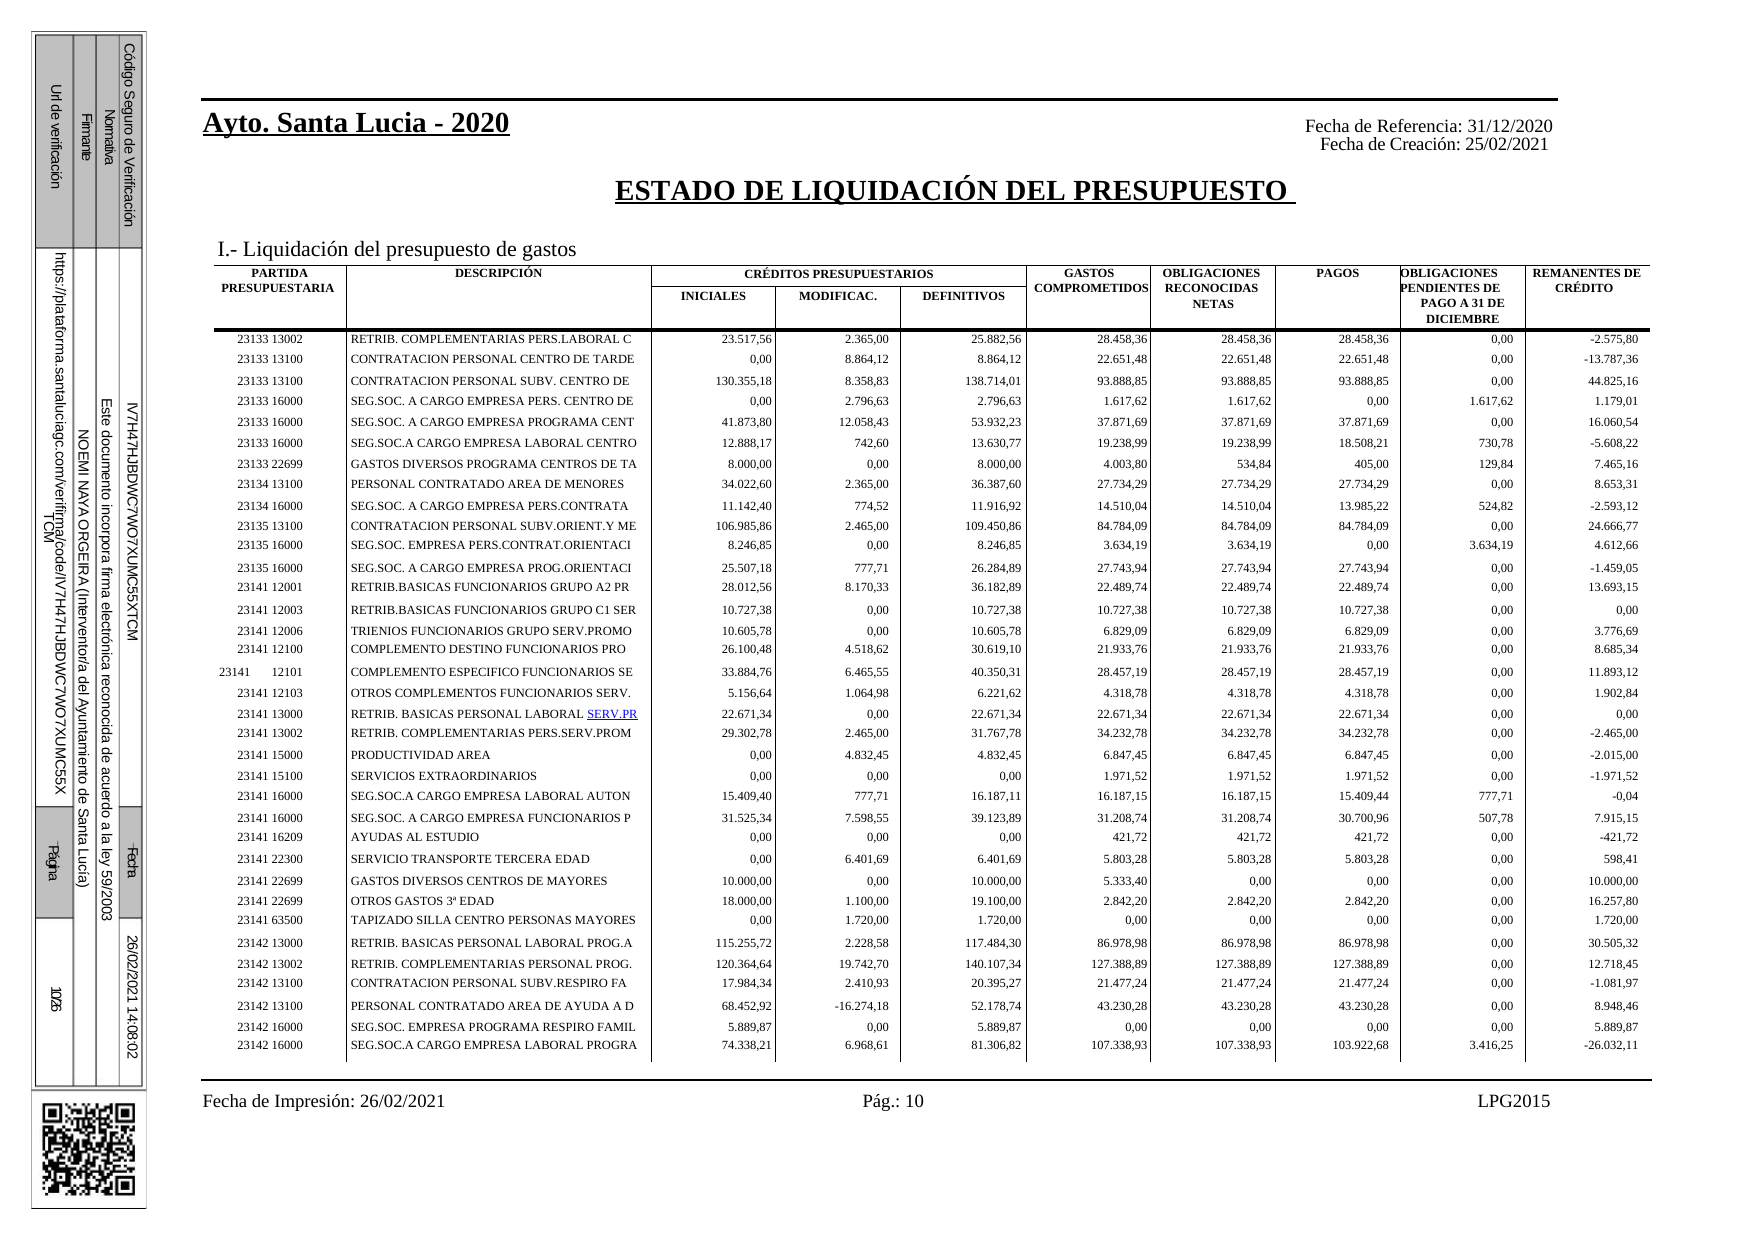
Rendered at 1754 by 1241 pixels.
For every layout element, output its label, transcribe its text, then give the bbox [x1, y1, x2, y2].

table_cell 34.022,60 [652, 473, 775, 494]
table_cell 31.208,74 [1027, 807, 1150, 828]
text Fecha de Creación: 25/02/2021 [1320, 139, 1650, 154]
table_cell 68.452,92 [652, 994, 775, 1015]
table_cell 0,00 [1027, 911, 1150, 932]
table_cell RETRIB.BASICAS FUNCIONARIOS GRUPO A2 PR [347, 578, 651, 598]
table_cell 21.933,76 [1276, 640, 1400, 661]
table_cell 10.727,38 [1027, 598, 1150, 619]
table_cell 20.395,27 [901, 974, 1026, 994]
table_cell 0,00 [1401, 994, 1525, 1015]
table_cell 43.230,28 [1027, 994, 1150, 1015]
table_cell 10.727,38 [1276, 598, 1400, 619]
table_cell 1.100,00 [776, 890, 900, 911]
table_cell 130.355,18 [652, 369, 775, 389]
table_cell 6.847,45 [1027, 744, 1150, 765]
table_header DESCRIPCIÓN [347, 266, 651, 328]
table_cell 0,00 [776, 619, 900, 640]
table_cell 421,72 [1027, 828, 1150, 848]
table_cell 0,00 [1151, 869, 1275, 890]
table_cell 22.671,34 [1151, 703, 1275, 723]
table_cell 0,00 [1401, 640, 1525, 661]
table_cell 28.457,19 [1151, 661, 1275, 682]
table_cell 127.388,89 [1276, 953, 1400, 973]
table_cell 23133 16000 [214, 390, 346, 411]
table_cell 93.888,85 [1027, 369, 1150, 389]
table_cell 5.889,87 [652, 1015, 775, 1036]
table_cell 10.727,38 [652, 598, 775, 619]
table_cell 129,84 [1401, 453, 1525, 473]
table_cell -2.575,80 [1526, 332, 1650, 348]
table_cell 0,00 [776, 453, 900, 473]
table_cell 22.489,74 [1151, 578, 1275, 598]
table_cell 23141 16000 [214, 786, 346, 807]
table_cell 0,00 [1401, 619, 1525, 640]
table_cell 43.230,28 [1151, 994, 1275, 1015]
table_cell 23133 16000 [214, 432, 346, 453]
table_cell 6.465,55 [776, 661, 900, 682]
table_cell 28.458,36 [1151, 332, 1275, 348]
table_cell 0,00 [1401, 828, 1525, 848]
table_cell 6.847,45 [1276, 744, 1400, 765]
table_cell COMPLEMENTO ESPECIFICO FUNCIONARIOS SE [347, 661, 651, 682]
table_cell 0,00 [1401, 744, 1525, 765]
table_cell 0,00 [652, 765, 775, 786]
table_cell -421,72 [1526, 828, 1650, 848]
table_cell 534,84 [1151, 453, 1275, 473]
table_cell 10.000,00 [901, 869, 1026, 890]
table_cell 26.284,89 [901, 557, 1026, 578]
table_cell 23141 63500 [214, 911, 346, 932]
table_cell 86.978,98 [1151, 932, 1275, 953]
table_cell 23.517,56 [652, 332, 775, 348]
table_cell 19.742,70 [776, 953, 900, 973]
table_cell 23133 22699 [214, 453, 346, 473]
table_cell 7.465,16 [1526, 453, 1650, 473]
table_cell 3.416,25 [1401, 1036, 1525, 1062]
table_cell 43.230,28 [1276, 994, 1400, 1015]
table_cell 23141 12006 [214, 619, 346, 640]
table_cell 4.518,62 [776, 640, 900, 661]
table_cell 27.734,29 [1276, 473, 1400, 494]
table_cell 74.338,21 [652, 1036, 775, 1062]
table_cell 23141 13000 [214, 703, 346, 723]
table_cell 11.893,12 [1526, 661, 1650, 682]
table_cell 23141 15100 [214, 765, 346, 786]
table_cell 23141 22699 [214, 890, 346, 911]
table_cell 84.784,09 [1276, 515, 1400, 536]
table_cell 109.450,86 [901, 515, 1026, 536]
table_cell 93.888,85 [1276, 369, 1400, 389]
table_cell 8.246,85 [901, 536, 1026, 557]
table_cell 6.829,09 [1027, 619, 1150, 640]
table_cell 0,00 [652, 848, 775, 869]
table_cell 26.100,48 [652, 640, 775, 661]
table_cell 23134 13100 [214, 473, 346, 494]
table_cell RETRIB. BASICAS PERSONAL LABORAL SERV.PR [347, 703, 651, 723]
table_cell -1.081,97 [1526, 974, 1650, 994]
table_cell 140.107,34 [901, 953, 1026, 973]
table_cell 8.864,12 [776, 348, 900, 369]
table_cell 8.864,12 [901, 348, 1026, 369]
table_cell INICIALES [652, 287, 775, 328]
table_cell SEG.SOC. EMPRESA PROGRAMA RESPIRO FAMIL [347, 1015, 651, 1036]
table_cell 0,00 [652, 348, 775, 369]
table_cell 1.179,01 [1526, 390, 1650, 411]
table_cell 23141 12001 [214, 578, 346, 598]
table_cell 22.489,74 [1276, 578, 1400, 598]
table_cell 16.060,54 [1526, 411, 1650, 432]
table_cell RETRIB. COMPLEMENTARIAS PERSONAL PROG. [347, 953, 651, 973]
table_cell -16.274,18 [776, 994, 900, 1015]
table_cell 28.458,36 [1027, 332, 1150, 348]
picture [31, 31, 147, 1209]
table_cell 115.255,72 [652, 932, 775, 953]
table_cell 13.693,15 [1526, 578, 1650, 598]
table_cell 18.000,00 [652, 890, 775, 911]
table_cell 3.634,19 [1027, 536, 1150, 557]
table_cell SEG.SOC. A CARGO EMPRESA PROGRAMA CENT [347, 411, 651, 432]
table_cell GASTOS DIVERSOS CENTROS DE MAYORES [347, 869, 651, 890]
table_cell 8.948,46 [1526, 994, 1650, 1015]
table_cell 1.971,52 [1151, 765, 1275, 786]
table_cell 23142 13100 [214, 974, 346, 994]
table_cell 0,00 [776, 1015, 900, 1036]
table_cell 23141 15000 [214, 744, 346, 765]
table_cell CONTRATACION PERSONAL CENTRO DE TARDE [347, 348, 651, 369]
table_cell RETRIB. COMPLEMENTARIAS PERS.SERV.PROM [347, 724, 651, 744]
table_cell SEG.SOC.A CARGO EMPRESA LABORAL PROGRA [347, 1036, 651, 1062]
table_cell 2.465,00 [776, 724, 900, 744]
table_cell 84.784,09 [1151, 515, 1275, 536]
table_cell AYUDAS AL ESTUDIO [347, 828, 651, 848]
table_cell 0,00 [776, 703, 900, 723]
table_cell 33.884,76 [652, 661, 775, 682]
table_cell 730,78 [1401, 432, 1525, 453]
table_cell 2.410,93 [776, 974, 900, 994]
table_cell 6.221,62 [901, 682, 1026, 703]
table_cell 21.477,24 [1276, 974, 1400, 994]
table_cell CONTRATACION PERSONAL SUBV. CENTRO DE [347, 369, 651, 389]
table_cell SEG.SOC.A CARGO EMPRESA LABORAL AUTON [347, 786, 651, 807]
table_cell 0,00 [1401, 332, 1525, 348]
table_cell 1.720,00 [776, 911, 900, 932]
table_cell 0,00 [1401, 848, 1525, 869]
table_cell -0,04 [1526, 786, 1650, 807]
table_cell 0,00 [1151, 911, 1275, 932]
table_cell 0,00 [652, 828, 775, 848]
table_cell 19.238,99 [1151, 432, 1275, 453]
table_cell 18.508,21 [1276, 432, 1400, 453]
table_cell 405,00 [1276, 453, 1400, 473]
table_cell 127.388,89 [1151, 953, 1275, 973]
table_cell 0,00 [1401, 578, 1525, 598]
table_cell 2.365,00 [776, 473, 900, 494]
table_cell 0,00 [1401, 515, 1525, 536]
table_cell 777,71 [1401, 786, 1525, 807]
table_cell 23133 13100 [214, 369, 346, 389]
table_cell 117.484,30 [901, 932, 1026, 953]
table_cell 6.968,61 [776, 1036, 900, 1062]
table_cell GASTOS DIVERSOS PROGRAMA CENTROS DE TA [347, 453, 651, 473]
table_header PARTIDA PRESUPUESTARIA [214, 266, 346, 328]
table_cell DEFINITIVOS [901, 287, 1026, 328]
table_cell 23135 13100 [214, 515, 346, 536]
table_cell 23141 12100 [214, 640, 346, 661]
table_cell -13.787,36 [1526, 348, 1650, 369]
table_cell 1.720,00 [901, 911, 1026, 932]
table_cell 0,00 [1276, 869, 1400, 890]
table_cell 0,00 [1401, 682, 1525, 703]
table_cell 2.365,00 [776, 332, 900, 348]
table_cell 507,78 [1401, 807, 1525, 828]
table_cell 0,00 [1276, 536, 1400, 557]
table_cell 19.238,99 [1027, 432, 1150, 453]
table_cell 40.350,31 [901, 661, 1026, 682]
table_cell 37.871,69 [1276, 411, 1400, 432]
table_cell 4.318,78 [1151, 682, 1275, 703]
table_cell 0,00 [1401, 911, 1525, 932]
table_cell 103.922,68 [1276, 1036, 1400, 1062]
table_cell 52.178,74 [901, 994, 1026, 1015]
table_cell 0,00 [1401, 369, 1525, 389]
table_cell 23134 16000 [214, 494, 346, 515]
table_cell 598,41 [1526, 848, 1650, 869]
table_cell 11.142,40 [652, 494, 775, 515]
table_cell 421,72 [1151, 828, 1275, 848]
table_cell 28.458,36 [1276, 332, 1400, 348]
table_cell 1.064,98 [776, 682, 900, 703]
table_cell 0,00 [1401, 557, 1525, 578]
table_cell 13.630,77 [901, 432, 1026, 453]
table_cell 138.714,01 [901, 369, 1026, 389]
table_cell 24.666,77 [1526, 515, 1650, 536]
table_cell 421,72 [1276, 828, 1400, 848]
table_cell 36.387,60 [901, 473, 1026, 494]
table_cell 21.477,24 [1027, 974, 1150, 994]
table_cell PERSONAL CONTRATADO AREA DE MENORES [347, 473, 651, 494]
table_cell 8.685,34 [1526, 640, 1650, 661]
table_cell 36.182,89 [901, 578, 1026, 598]
table_cell 0,00 [1401, 765, 1525, 786]
text ESTADO DE LIQUIDACIÓN DEL PRESUPUESTO [615, 173, 1650, 207]
table_cell COMPLEMENTO DESTINO FUNCIONARIOS PRO [347, 640, 651, 661]
table_cell 120.364,64 [652, 953, 775, 973]
table_cell 0,00 [1401, 932, 1525, 953]
table_cell 0,00 [1401, 411, 1525, 432]
table_cell 44.825,16 [1526, 369, 1650, 389]
table_cell 5.803,28 [1027, 848, 1150, 869]
table_cell 22.671,34 [652, 703, 775, 723]
table_cell 28.012,56 [652, 578, 775, 598]
table_cell 2.796,63 [776, 390, 900, 411]
table_cell MODIFICAC. [776, 287, 900, 328]
table_cell 10.605,78 [652, 619, 775, 640]
table_cell 0,00 [776, 536, 900, 557]
table_header REMANENTES DE CRÉDITO [1526, 266, 1650, 328]
table_cell 5.803,28 [1276, 848, 1400, 869]
table_cell 28.457,19 [1027, 661, 1150, 682]
table_cell 25.882,56 [901, 332, 1026, 348]
table_cell RETRIB.BASICAS FUNCIONARIOS GRUPO C1 SER [347, 598, 651, 619]
table_cell 4.318,78 [1027, 682, 1150, 703]
table_cell 27.743,94 [1151, 557, 1275, 578]
table_cell 10.000,00 [1526, 869, 1650, 890]
table_cell 7.598,55 [776, 807, 900, 828]
table_cell -26.032,11 [1526, 1036, 1650, 1062]
table_cell 0,00 [1401, 869, 1525, 890]
table_cell 777,71 [776, 786, 900, 807]
table_cell 12.888,17 [652, 432, 775, 453]
table_cell 11.916,92 [901, 494, 1026, 515]
table_cell 6.401,69 [776, 848, 900, 869]
table_cell -1.459,05 [1526, 557, 1650, 578]
table_cell 25.507,18 [652, 557, 775, 578]
table_cell 1.617,62 [1151, 390, 1275, 411]
table_cell PERSONAL CONTRATADO AREA DE AYUDA A D [347, 994, 651, 1015]
table_cell 19.100,00 [901, 890, 1026, 911]
table_cell 22.651,48 [1151, 348, 1275, 369]
table_cell 6.847,45 [1151, 744, 1275, 765]
table_cell 23141 12103 [214, 682, 346, 703]
table_cell 28.457,19 [1276, 661, 1400, 682]
table_cell 0,00 [652, 390, 775, 411]
table_cell 0,00 [1401, 473, 1525, 494]
table_cell -5.608,22 [1526, 432, 1650, 453]
table_cell 41.873,80 [652, 411, 775, 432]
table_header OBLIGACIONES RECONOCIDAS NETAS [1151, 266, 1275, 328]
table_cell SEG.SOC. A CARGO EMPRESA PROG.ORIENTACI [347, 557, 651, 578]
table_cell 23141 16209 [214, 828, 346, 848]
table_cell 0,00 [1401, 953, 1525, 973]
table_cell 30.700,96 [1276, 807, 1400, 828]
table_cell 0,00 [901, 828, 1026, 848]
table_cell 6.829,09 [1276, 619, 1400, 640]
text I.- Liquidación del presupuesto de gastos [217, 236, 1650, 261]
table_header OBLIGACIONES PENDIENTES DE PAGO A 31 DE DICIEMBRE [1401, 266, 1525, 328]
table_cell 16.187,15 [1151, 786, 1275, 807]
table_cell 21.933,76 [1151, 640, 1275, 661]
table_cell 8.000,00 [652, 453, 775, 473]
table_cell 23141 22699 [214, 869, 346, 890]
table_cell 4.003,80 [1027, 453, 1150, 473]
table_cell 23142 16000 [214, 1015, 346, 1036]
table_cell 23142 13100 [214, 994, 346, 1015]
table_cell 8.170,33 [776, 578, 900, 598]
table_cell 23141 12003 [214, 598, 346, 619]
table_cell 106.985,86 [652, 515, 775, 536]
table_cell 0,00 [652, 744, 775, 765]
table_cell 27.734,29 [1151, 473, 1275, 494]
table_cell 10.727,38 [1151, 598, 1275, 619]
table_cell 5.889,87 [901, 1015, 1026, 1036]
table_cell 10.000,00 [652, 869, 775, 890]
table_cell 16.187,15 [1027, 786, 1150, 807]
table_cell 81.306,82 [901, 1036, 1026, 1062]
table_cell CONTRATACION PERSONAL SUBV.RESPIRO FA [347, 974, 651, 994]
table_cell 93.888,85 [1151, 369, 1275, 389]
table_cell 0,00 [901, 765, 1026, 786]
table_cell SEG.SOC. A CARGO EMPRESA PERS. CENTRO DE [347, 390, 651, 411]
table_cell 15.409,40 [652, 786, 775, 807]
table_cell 0,00 [1401, 1015, 1525, 1036]
table_cell 0,00 [1151, 1015, 1275, 1036]
table_cell 1.617,62 [1401, 390, 1525, 411]
table_cell 14.510,04 [1151, 494, 1275, 515]
table_cell 5.156,64 [652, 682, 775, 703]
table_cell 0,00 [1401, 598, 1525, 619]
table_cell 31.525,34 [652, 807, 775, 828]
table_cell 0,00 [1401, 974, 1525, 994]
table_cell 0,00 [1401, 661, 1525, 682]
table_cell 23142 13002 [214, 953, 346, 973]
table_cell OTROS GASTOS 3ª EDAD [347, 890, 651, 911]
table_cell CONTRATACION PERSONAL SUBV.ORIENT.Y ME [347, 515, 651, 536]
table_cell SERVICIOS EXTRAORDINARIOS [347, 765, 651, 786]
table_cell SEG.SOC. EMPRESA PERS.CONTRAT.ORIENTACI [347, 536, 651, 557]
table_cell 22.651,48 [1027, 348, 1150, 369]
table_cell 8.000,00 [901, 453, 1026, 473]
table_cell 16.257,80 [1526, 890, 1650, 911]
table_cell 4.832,45 [901, 744, 1026, 765]
table_cell 84.784,09 [1027, 515, 1150, 536]
table_cell 27.743,94 [1276, 557, 1400, 578]
table_cell 774,52 [776, 494, 900, 515]
table_cell 12.058,43 [776, 411, 900, 432]
table_cell 107.338,93 [1151, 1036, 1275, 1062]
table_cell 1.617,62 [1027, 390, 1150, 411]
table_cell 5.889,87 [1526, 1015, 1650, 1036]
table_cell 22.671,34 [901, 703, 1026, 723]
table_cell 23141 22300 [214, 848, 346, 869]
table_cell 22.671,34 [1027, 703, 1150, 723]
table_cell 23142 13000 [214, 932, 346, 953]
table_cell 742,60 [776, 432, 900, 453]
table_cell 2.465,00 [776, 515, 900, 536]
table_cell 0,00 [1526, 598, 1650, 619]
table_cell 7.915,15 [1526, 807, 1650, 828]
table_cell 2.228,58 [776, 932, 900, 953]
table_cell SEG.SOC.A CARGO EMPRESA LABORAL CENTRO [347, 432, 651, 453]
table_cell 12.718,45 [1526, 953, 1650, 973]
table_cell TRIENIOS FUNCIONARIOS GRUPO SERV.PROMO [347, 619, 651, 640]
table_cell 0,00 [776, 598, 900, 619]
table_cell 524,82 [1401, 494, 1525, 515]
table_cell 31.208,74 [1151, 807, 1275, 828]
table_cell 53.932,23 [901, 411, 1026, 432]
table_cell 15.409,44 [1276, 786, 1400, 807]
table_cell 2.842,20 [1276, 890, 1400, 911]
table_cell 8.358,83 [776, 369, 900, 389]
table_cell 0,00 [776, 869, 900, 890]
table_cell TAPIZADO SILLA CENTRO PERSONAS MAYORES [347, 911, 651, 932]
table_cell 0,00 [652, 911, 775, 932]
table_cell 2.796,63 [901, 390, 1026, 411]
table_cell 4.318,78 [1276, 682, 1400, 703]
table_cell 23141 12101 [214, 661, 346, 682]
table_cell 777,71 [776, 557, 900, 578]
table_cell 23135 16000 [214, 536, 346, 557]
table_cell 3.776,69 [1526, 619, 1650, 640]
table_cell 23141 13002 [214, 724, 346, 744]
table_cell 0,00 [1276, 911, 1400, 932]
table_cell 4.832,45 [776, 744, 900, 765]
table_cell 21.477,24 [1151, 974, 1275, 994]
table_cell 86.978,98 [1027, 932, 1150, 953]
table_cell 2.842,20 [1027, 890, 1150, 911]
table_cell 10.605,78 [901, 619, 1026, 640]
table_cell 37.871,69 [1027, 411, 1150, 432]
table_cell 22.671,34 [1276, 703, 1400, 723]
table_cell -2.593,12 [1526, 494, 1650, 515]
table_cell 30.619,10 [901, 640, 1026, 661]
table_cell 22.651,48 [1276, 348, 1400, 369]
table_cell 31.767,78 [901, 724, 1026, 744]
table_cell 23133 16000 [214, 411, 346, 432]
table_cell 34.232,78 [1027, 724, 1150, 744]
table_header CRÉDITOS PRESUPUESTARIOS [652, 266, 1026, 286]
table_cell 14.510,04 [1027, 494, 1150, 515]
table_cell -1.971,52 [1526, 765, 1650, 786]
table_cell RETRIB. BASICAS PERSONAL LABORAL PROG.A [347, 932, 651, 953]
table_cell 39.123,89 [901, 807, 1026, 828]
table_cell 5.803,28 [1151, 848, 1275, 869]
table_cell 27.743,94 [1027, 557, 1150, 578]
table_cell SEG.SOC. A CARGO EMPRESA FUNCIONARIOS P [347, 807, 651, 828]
table_cell 0,00 [1401, 348, 1525, 369]
table_cell 21.933,76 [1027, 640, 1150, 661]
table_cell 107.338,93 [1027, 1036, 1150, 1062]
table_cell 1.902,84 [1526, 682, 1650, 703]
table_cell 0,00 [1276, 390, 1400, 411]
table_cell 34.232,78 [1276, 724, 1400, 744]
table_cell 23133 13100 [214, 348, 346, 369]
table_cell 37.871,69 [1151, 411, 1275, 432]
table_cell 0,00 [776, 765, 900, 786]
table_cell 1.971,52 [1027, 765, 1150, 786]
table_cell 127.388,89 [1027, 953, 1150, 973]
table_cell 17.984,34 [652, 974, 775, 994]
table_cell 0,00 [1401, 890, 1525, 911]
table_header PAGOS [1276, 266, 1400, 328]
table_cell 1.720,00 [1526, 911, 1650, 932]
table_cell 0,00 [1276, 1015, 1400, 1036]
table_cell PRODUCTIVIDAD AREA [347, 744, 651, 765]
table_cell OTROS COMPLEMENTOS FUNCIONARIOS SERV. [347, 682, 651, 703]
table_cell 4.612,66 [1526, 536, 1650, 557]
table_cell 0,00 [1027, 1015, 1150, 1036]
table_cell 13.985,22 [1276, 494, 1400, 515]
table_cell -2.465,00 [1526, 724, 1650, 744]
table_cell 30.505,32 [1526, 932, 1650, 953]
table_cell 16.187,11 [901, 786, 1026, 807]
table_cell 5.333,40 [1027, 869, 1150, 890]
table_cell -2.015,00 [1526, 744, 1650, 765]
table_cell 23141 16000 [214, 807, 346, 828]
table_cell RETRIB. COMPLEMENTARIAS PERS.LABORAL C [347, 332, 651, 348]
text Fecha de Impresión: 26/02/2021 Pág.: 10 LPG2015 [202, 1090, 1650, 1111]
table_cell 2.842,20 [1151, 890, 1275, 911]
table_cell 23142 16000 [214, 1036, 346, 1062]
table_cell 23135 16000 [214, 557, 346, 578]
table_cell 34.232,78 [1151, 724, 1275, 744]
table_cell 6.401,69 [901, 848, 1026, 869]
text Ayto. Santa Lucia - 2020 Fecha de Referencia: 31/12/2020 [202, 106, 1650, 139]
table_cell 0,00 [776, 828, 900, 848]
table_cell 10.727,38 [901, 598, 1026, 619]
table_cell 6.829,09 [1151, 619, 1275, 640]
table_cell 22.489,74 [1027, 578, 1150, 598]
table_cell 0,00 [1401, 724, 1525, 744]
table_cell 0,00 [1526, 703, 1650, 723]
table_cell 8.653,31 [1526, 473, 1650, 494]
table_cell 1.971,52 [1276, 765, 1400, 786]
table_cell 29.302,78 [652, 724, 775, 744]
table_cell 27.734,29 [1027, 473, 1150, 494]
table_cell 86.978,98 [1276, 932, 1400, 953]
table_cell 0,00 [1401, 703, 1525, 723]
table_header GASTOS COMPROMETIDOS [1027, 266, 1150, 328]
table_cell SERVICIO TRANSPORTE TERCERA EDAD [347, 848, 651, 869]
table_cell SEG.SOC. A CARGO EMPRESA PERS.CONTRATA [347, 494, 651, 515]
table_cell 23133 13002 [214, 332, 346, 348]
table_cell 3.634,19 [1151, 536, 1275, 557]
table_cell 3.634,19 [1401, 536, 1525, 557]
table_cell 8.246,85 [652, 536, 775, 557]
